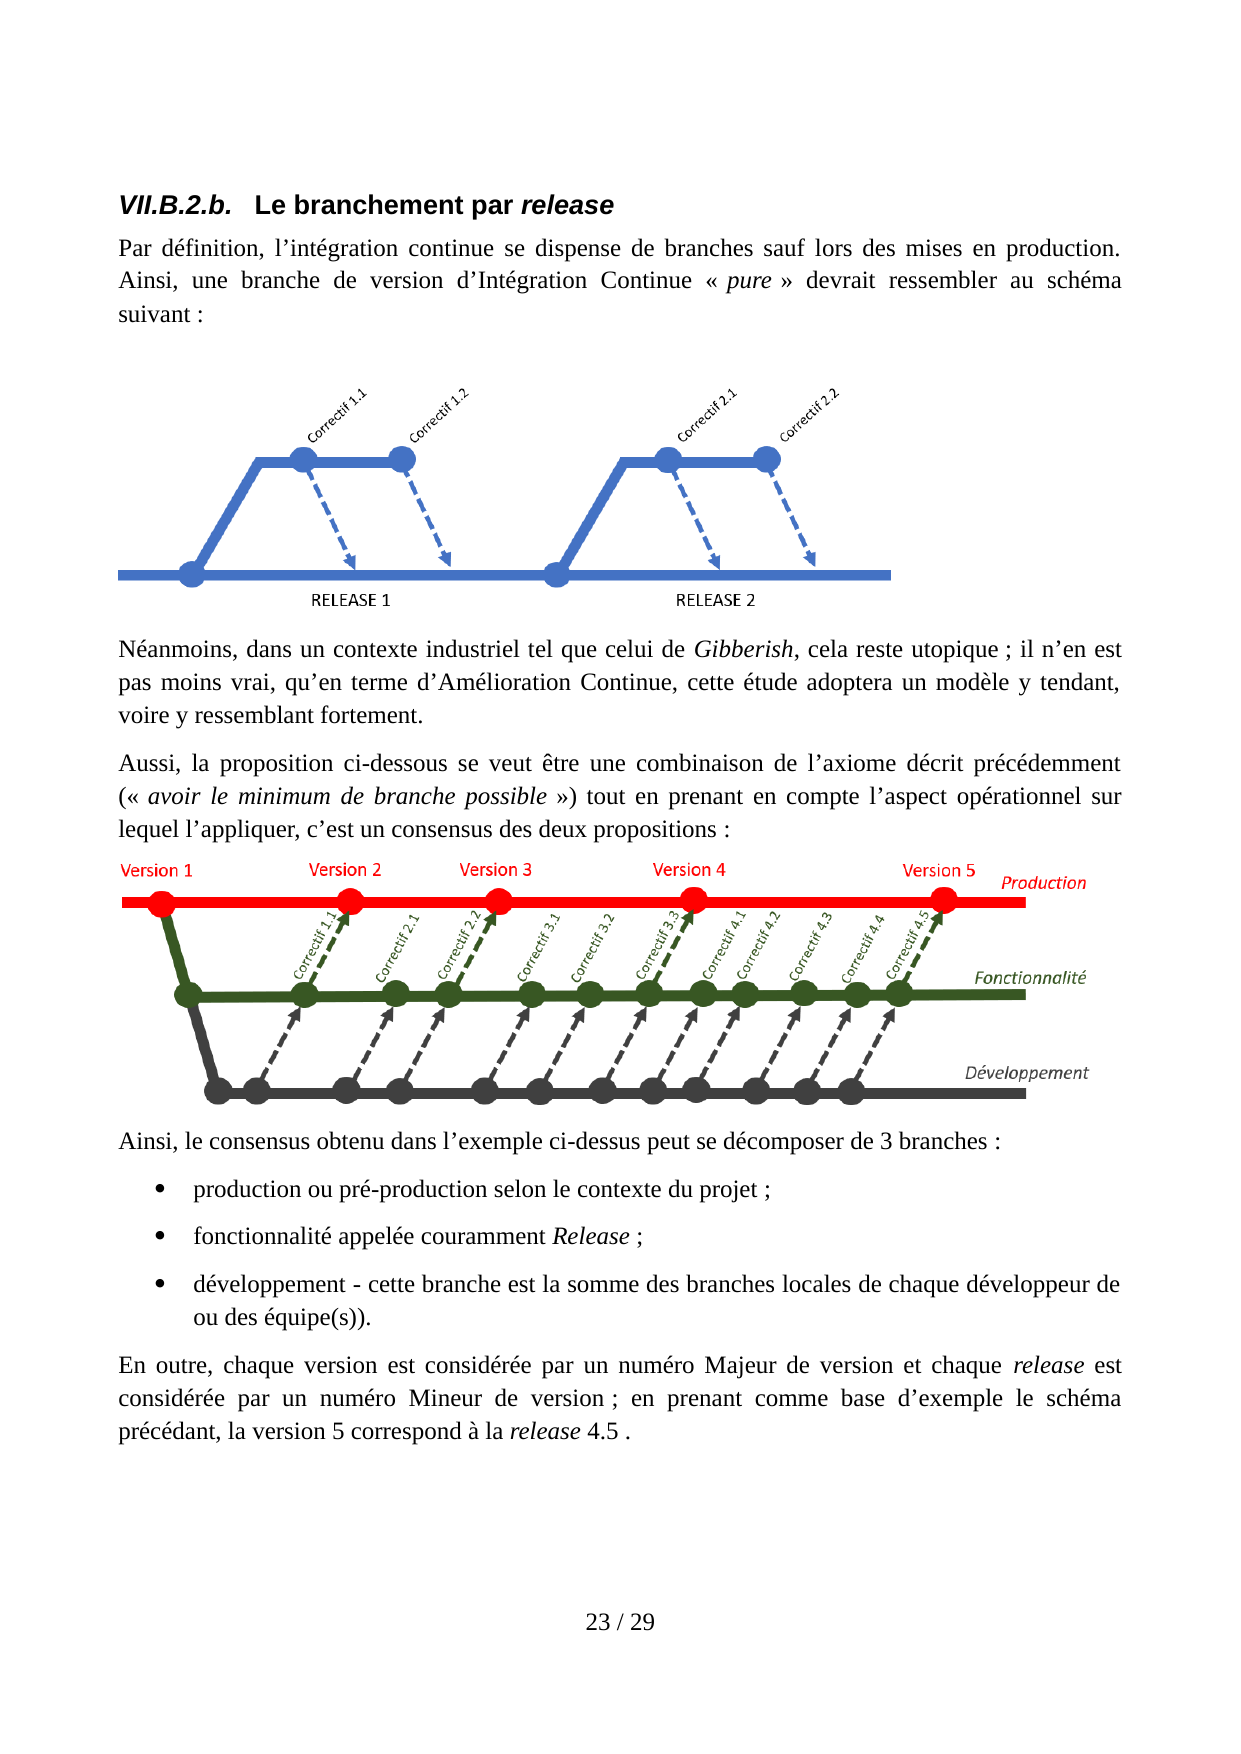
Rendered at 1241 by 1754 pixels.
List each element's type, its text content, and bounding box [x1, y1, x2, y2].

picture [118, 861, 1093, 1108]
list fonctionnalité appelée couramment Release ; [156, 1221, 1122, 1250]
text Par définition, l’intégration continue se dispense de branches sauf lors des mises en production. Ainsi, une branche de version d’Intégration Continue « pure » devrait ressembler au schéma suivant : [118, 233, 1122, 327]
list développement - cette branche est la somme des branches locales de chaque développeur de ou des équipe(s)). [156, 1269, 1122, 1331]
text Néanmoins, dans un contexte industriel tel que celui de Gibberish, cela reste utopique ; il n’en est pas moins vrai, qu’en terme d’Amélioration Continue, cette étude adoptera un modèle y tendant, voire y ressemblant fortement. [118, 634, 1122, 729]
subtitle Le branchement par release [118, 189, 1122, 220]
text Aussi, la proposition ci-dessous se veut être une combinaison de l’axiome décrit précédemment (« avoir le minimum de branche possible ») tout en prenant en compte l’aspect opérationnel sur lequel l’appliquer, c’est un consensus des deux propositions : [118, 748, 1122, 842]
list production ou pré-production selon le contexte du projet ; [156, 1174, 1122, 1203]
text En outre, chaque version est considérée par un numéro Majeur de version et chaque release est considérée par un numéro Mineur de version ; en prenant comme base d’exemple le schéma précédant, la version 5 correspond à la release 4.5 . [118, 1350, 1122, 1444]
text Ainsi, le consensus obtenu dans l’exemple ci-dessus peut se décomposer de 3 branches : [118, 1126, 1122, 1155]
picture [118, 346, 891, 616]
